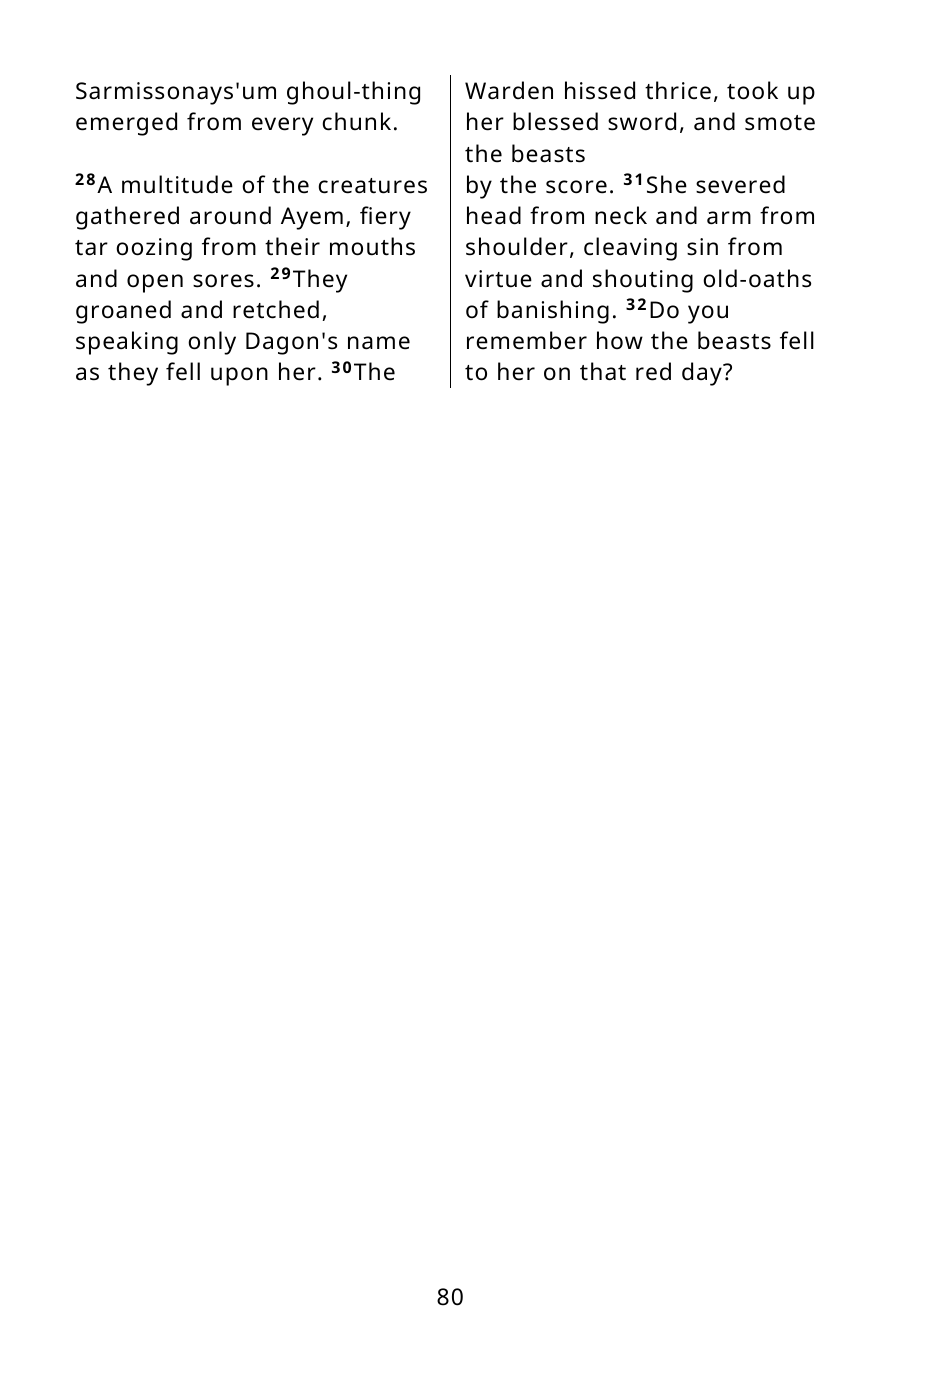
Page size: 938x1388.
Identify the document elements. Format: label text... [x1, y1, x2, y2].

text 28A multitude of the creatures gathered around Ayem, fiery tar oozing from their mouths and open sores. 29They groaned and retched, speaking only Dagon's name as they fell upon her. 30The [75, 169, 435, 387]
text Warden hissed thrice, took up her blessed sword, and smote the beasts by the score. 31She severed head from neck and arm from shoulder, cleaving sin from virtue and shouting old-oaths of banishing. 32Do you remember how the beasts fell to her on that red day? [465, 75, 825, 387]
text Sarmissonays'um ghoul-thing emerged from every chunk. [75, 75, 435, 137]
